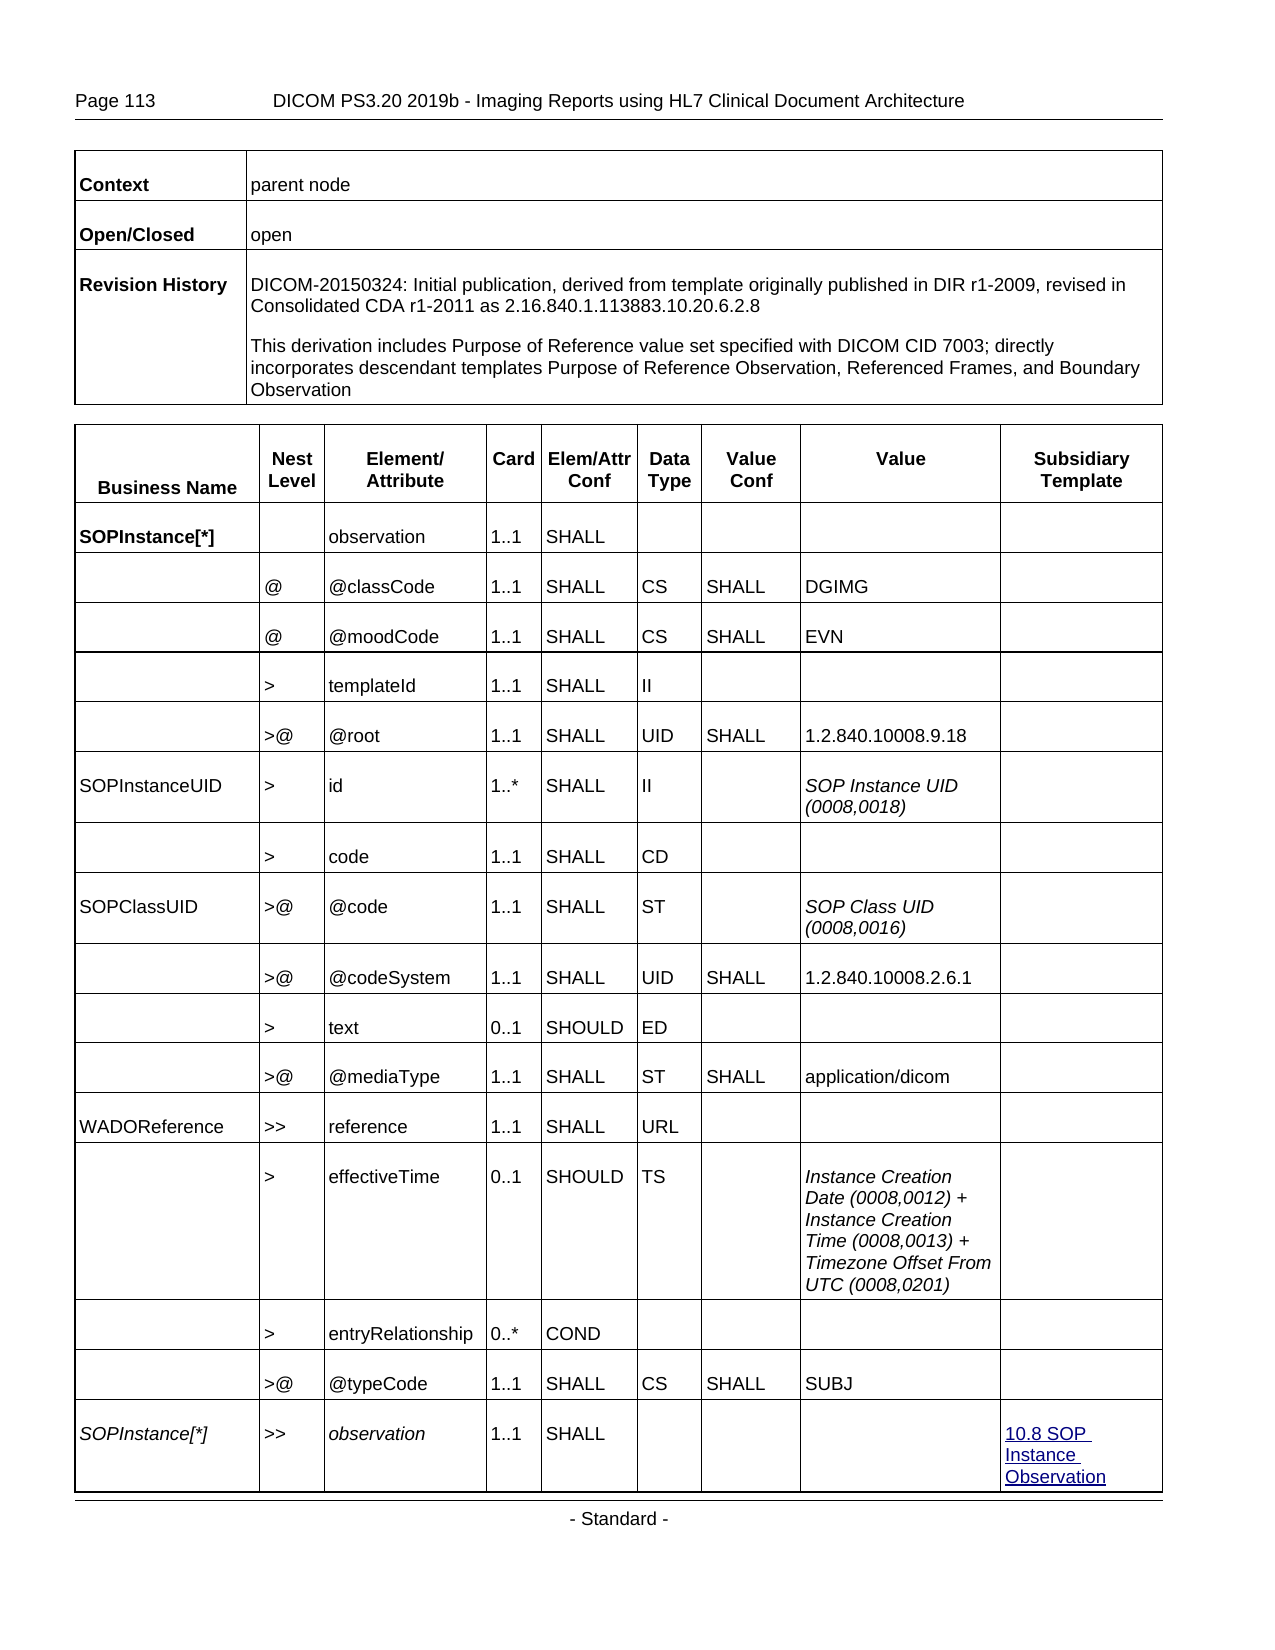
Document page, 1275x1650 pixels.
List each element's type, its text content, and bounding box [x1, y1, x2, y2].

table_cell [702, 823, 800, 872]
table_cell 1..1 [487, 503, 541, 552]
table_header Element/​Attribute [325, 425, 486, 502]
table_cell observation [325, 503, 486, 552]
table_cell SHALL [542, 944, 637, 993]
table_cell ED [638, 994, 701, 1042]
table_cell [1001, 553, 1162, 602]
table_cell 0..1 [487, 1143, 541, 1299]
table_cell Open/Closed [76, 201, 246, 249]
table_cell 1.2.840.10008.9.18 [801, 702, 1000, 751]
table_cell [76, 823, 259, 872]
table_cell >@ [260, 873, 324, 943]
table_cell TS [638, 1143, 701, 1299]
table_cell [702, 1143, 800, 1299]
table_header Elem/Attr Conf [542, 425, 637, 502]
table_cell [76, 553, 259, 602]
table_cell reference [325, 1093, 486, 1142]
table_cell SHOULD [542, 994, 637, 1042]
table_cell 1..1 [487, 1400, 541, 1491]
table_cell CS [638, 1350, 701, 1398]
table_cell [1001, 752, 1162, 822]
table_cell 1..1 [487, 1350, 541, 1398]
table_header Business Name [76, 425, 259, 502]
table_cell 1..1 [487, 1043, 541, 1092]
table_cell SHOULD [542, 1143, 637, 1299]
table_cell UID [638, 702, 701, 751]
table_cell observation [325, 1400, 486, 1491]
table_cell [76, 1143, 259, 1299]
table_cell [1001, 1350, 1162, 1398]
table_cell CS [638, 553, 701, 602]
table_cell [638, 1300, 701, 1349]
table_cell [1001, 503, 1162, 552]
table_cell II [638, 752, 701, 822]
table_cell > [260, 1300, 324, 1349]
table_cell SHALL [542, 702, 637, 751]
table_cell [1001, 702, 1162, 751]
table_cell [1001, 653, 1162, 701]
table_cell >> [260, 1093, 324, 1142]
table_cell WADOReference [76, 1093, 259, 1142]
table_cell [801, 1093, 1000, 1142]
table_cell SHALL [542, 503, 637, 552]
table_cell effective​Time [325, 1143, 486, 1299]
table_cell [702, 873, 800, 943]
table_cell 1..1 [487, 603, 541, 651]
table_cell [76, 994, 259, 1042]
table_cell [702, 1300, 800, 1349]
table_cell [801, 653, 1000, 701]
table_cell [702, 1093, 800, 1142]
table_cell [1001, 1300, 1162, 1349]
table_cell SOPInstance[*] [76, 1400, 259, 1491]
table_cell SOP Instance UID (0008,0018) [801, 752, 1000, 822]
table_cell SHALL [542, 1043, 637, 1092]
table_cell EVN [801, 603, 1000, 651]
table_cell [76, 944, 259, 993]
table_cell [702, 653, 800, 701]
table_cell id [325, 752, 486, 822]
table_cell entry​Relationship [325, 1300, 486, 1349]
table_cell @mediaType [325, 1043, 486, 1092]
table_cell CD [638, 823, 701, 872]
table_cell 1..1 [487, 702, 541, 751]
table_cell 1..1 [487, 873, 541, 943]
table_cell [801, 1300, 1000, 1349]
table_cell SHALL [542, 1093, 637, 1142]
table_cell open [247, 201, 1162, 249]
table_cell @codeSystem [325, 944, 486, 993]
table_header Nest Level [260, 425, 324, 502]
table_cell > [260, 653, 324, 701]
table_header Subsidiary Template [1001, 425, 1162, 502]
table_cell URL [638, 1093, 701, 1142]
table_cell >@ [260, 1350, 324, 1398]
table_cell > [260, 823, 324, 872]
table_cell [76, 1043, 259, 1092]
table_cell text [325, 994, 486, 1042]
table_cell DICOM-20150324: Initial publication, derived from template originally published in DIR r1-2009, revised in Consolidated CDA r1-2011 as 2.16.840.1.113883.10.20.6.2.8 This derivation includes Purpose of Reference value set specified with DICOM CID 7003; directly incorporates descendant templates Purpose of Reference Observation, Referenced Frames, and Boundary Observation [247, 250, 1162, 404]
table_cell Instance Creation Date (0008,0012) + Instance Creation Time (0008,0013) + Timezone Offset From UTC (0008,0201) [801, 1143, 1000, 1299]
table_cell 1..1 [487, 553, 541, 602]
table_cell 1..1 [487, 653, 541, 701]
table_cell [702, 752, 800, 822]
table_cell 1..* [487, 752, 541, 822]
table_cell [801, 823, 1000, 872]
table_cell [702, 503, 800, 552]
table_cell [638, 1400, 701, 1491]
table_cell SHALL [702, 1043, 800, 1092]
table_cell [1001, 1143, 1162, 1299]
table_cell SHALL [702, 1350, 800, 1398]
table_cell @code [325, 873, 486, 943]
table_cell [702, 994, 800, 1042]
table_header Value Conf [702, 425, 800, 502]
table_cell code [325, 823, 486, 872]
table_cell SOP Class UID (0008,0016) [801, 873, 1000, 943]
table_cell II [638, 653, 701, 701]
table_cell [1001, 1093, 1162, 1142]
table_cell SHALL [542, 553, 637, 602]
table_cell SHALL [702, 553, 800, 602]
table_cell SHALL [702, 702, 800, 751]
table_cell application/dicom [801, 1043, 1000, 1092]
table_cell SHALL [542, 1400, 637, 1491]
table_cell @classCode [325, 553, 486, 602]
table_cell SHALL [542, 873, 637, 943]
table_cell UID [638, 944, 701, 993]
table_cell 1..1 [487, 823, 541, 872]
table_cell [76, 603, 259, 651]
table_cell Context [76, 151, 246, 200]
table_header Value [801, 425, 1000, 502]
table_cell [76, 653, 259, 701]
table_cell [260, 503, 324, 552]
table_cell 1..1 [487, 1093, 541, 1142]
table_cell >@ [260, 1043, 324, 1092]
table_header Card [487, 425, 541, 502]
table_cell SOPInstance​UID [76, 752, 259, 822]
table_cell [801, 1400, 1000, 1491]
table_cell SHALL [702, 603, 800, 651]
table_cell parent node [247, 151, 1162, 200]
table_cell SHALL [542, 752, 637, 822]
table_cell > [260, 994, 324, 1042]
table_cell > [260, 1143, 324, 1299]
table_cell SHALL [542, 1350, 637, 1398]
table_cell @typeCode [325, 1350, 486, 1398]
table_cell SOPInstance[*] [76, 503, 259, 552]
table_cell DGIMG [801, 553, 1000, 602]
table_header Data Type [638, 425, 701, 502]
table_cell 0..* [487, 1300, 541, 1349]
table_cell COND [542, 1300, 637, 1349]
table_cell [1001, 873, 1162, 943]
table_cell CS [638, 603, 701, 651]
table_cell [702, 1400, 800, 1491]
table_cell > [260, 752, 324, 822]
table_cell [1001, 1043, 1162, 1092]
table_cell 1..1 [487, 944, 541, 993]
table_cell @root [325, 702, 486, 751]
table_cell >@ [260, 702, 324, 751]
table_cell [1001, 944, 1162, 993]
table_cell [638, 503, 701, 552]
table_cell SHALL [702, 944, 800, 993]
table_cell SOPClass​UID [76, 873, 259, 943]
table_cell [801, 503, 1000, 552]
table_cell 0..1 [487, 994, 541, 1042]
table_cell [1001, 823, 1162, 872]
table_cell SUBJ [801, 1350, 1000, 1398]
table_cell >@ [260, 944, 324, 993]
table_cell @ [260, 553, 324, 602]
table_cell ST [638, 873, 701, 943]
table_cell [1001, 603, 1162, 651]
table_cell [801, 994, 1000, 1042]
table_cell template​Id [325, 653, 486, 701]
table_cell SHALL [542, 823, 637, 872]
table_cell Revision History [76, 250, 246, 404]
table_cell SHALL [542, 653, 637, 701]
table_cell [76, 1350, 259, 1398]
table_cell [76, 702, 259, 751]
table_cell SHALL [542, 603, 637, 651]
table_cell 1.2.840.10008.2.6.1 [801, 944, 1000, 993]
table_cell ST [638, 1043, 701, 1092]
table_cell [76, 1300, 259, 1349]
table_cell >> [260, 1400, 324, 1491]
table_cell @moodCode [325, 603, 486, 651]
table_cell 10.8 SOP Instance Observation [1001, 1400, 1162, 1491]
table_cell @ [260, 603, 324, 651]
table_cell [1001, 994, 1162, 1042]
